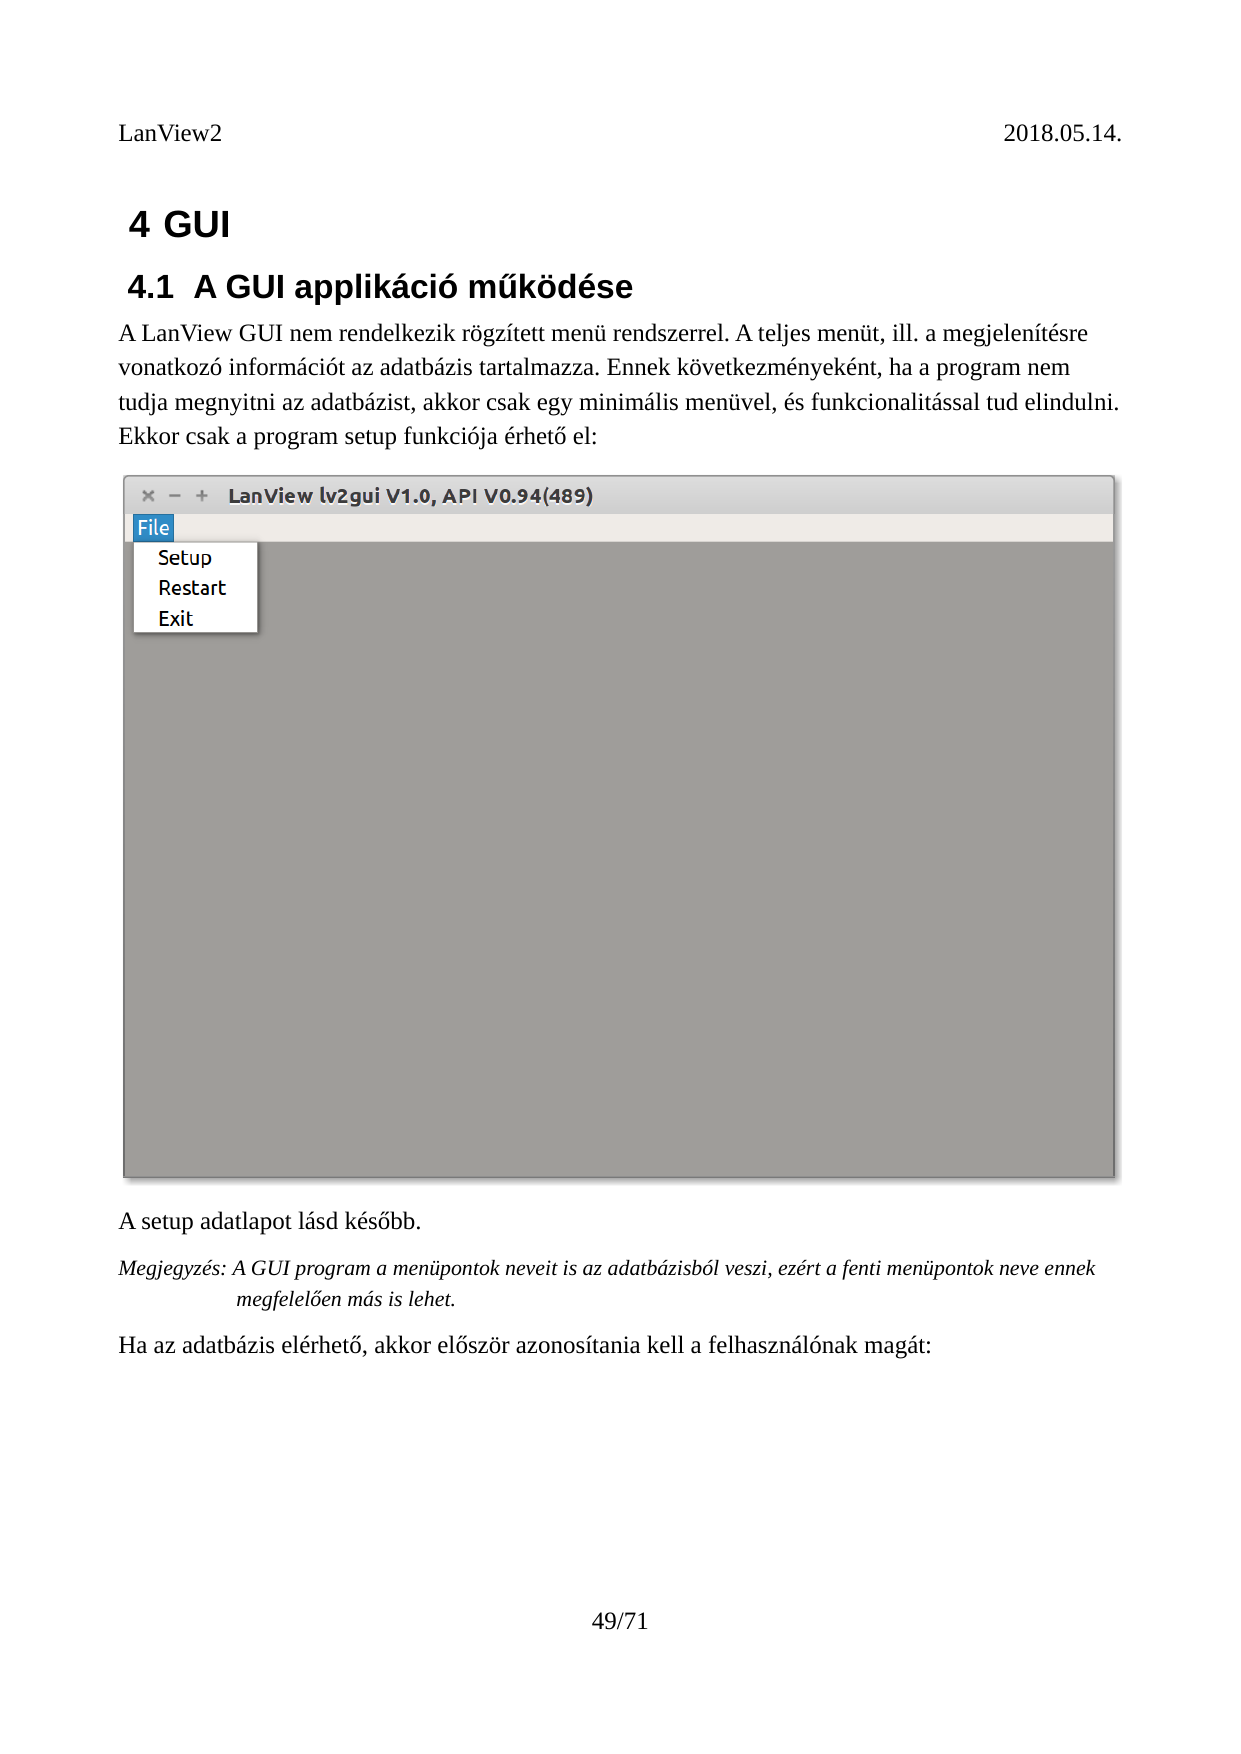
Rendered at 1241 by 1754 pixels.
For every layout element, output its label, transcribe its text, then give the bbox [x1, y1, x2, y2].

subtitle A GUI applikáció működése [118, 267, 1122, 305]
picture [118, 470, 1123, 1186]
text Megjegyzés: A GUI program a menüpontok neveit is az adatbázisból veszi, ezért a fenti menüpontok neve ennek megfelelően más is lehet. [118, 1255, 1122, 1311]
text Ha az adatbázis elérhető, akkor először azonosítania kell a felhasználónak magát: [118, 1330, 1122, 1359]
subtitle GUI [118, 202, 1122, 246]
text A setup adatlapot lásd később. [118, 1206, 1122, 1235]
text A LanView GUI nem rendelkezik rögzített menü rendszerrel. A teljes menüt, ill. a megjelenítésre vonatkozó információt az adatbázis tartalmazza. Ennek következményeként, ha a program nem tudja megnyitni az adatbázist, akkor csak egy minimális menüvel, és funkcionalitással tud elindulni. Ekkor csak a program setup funkciója érhető el: [118, 318, 1122, 450]
